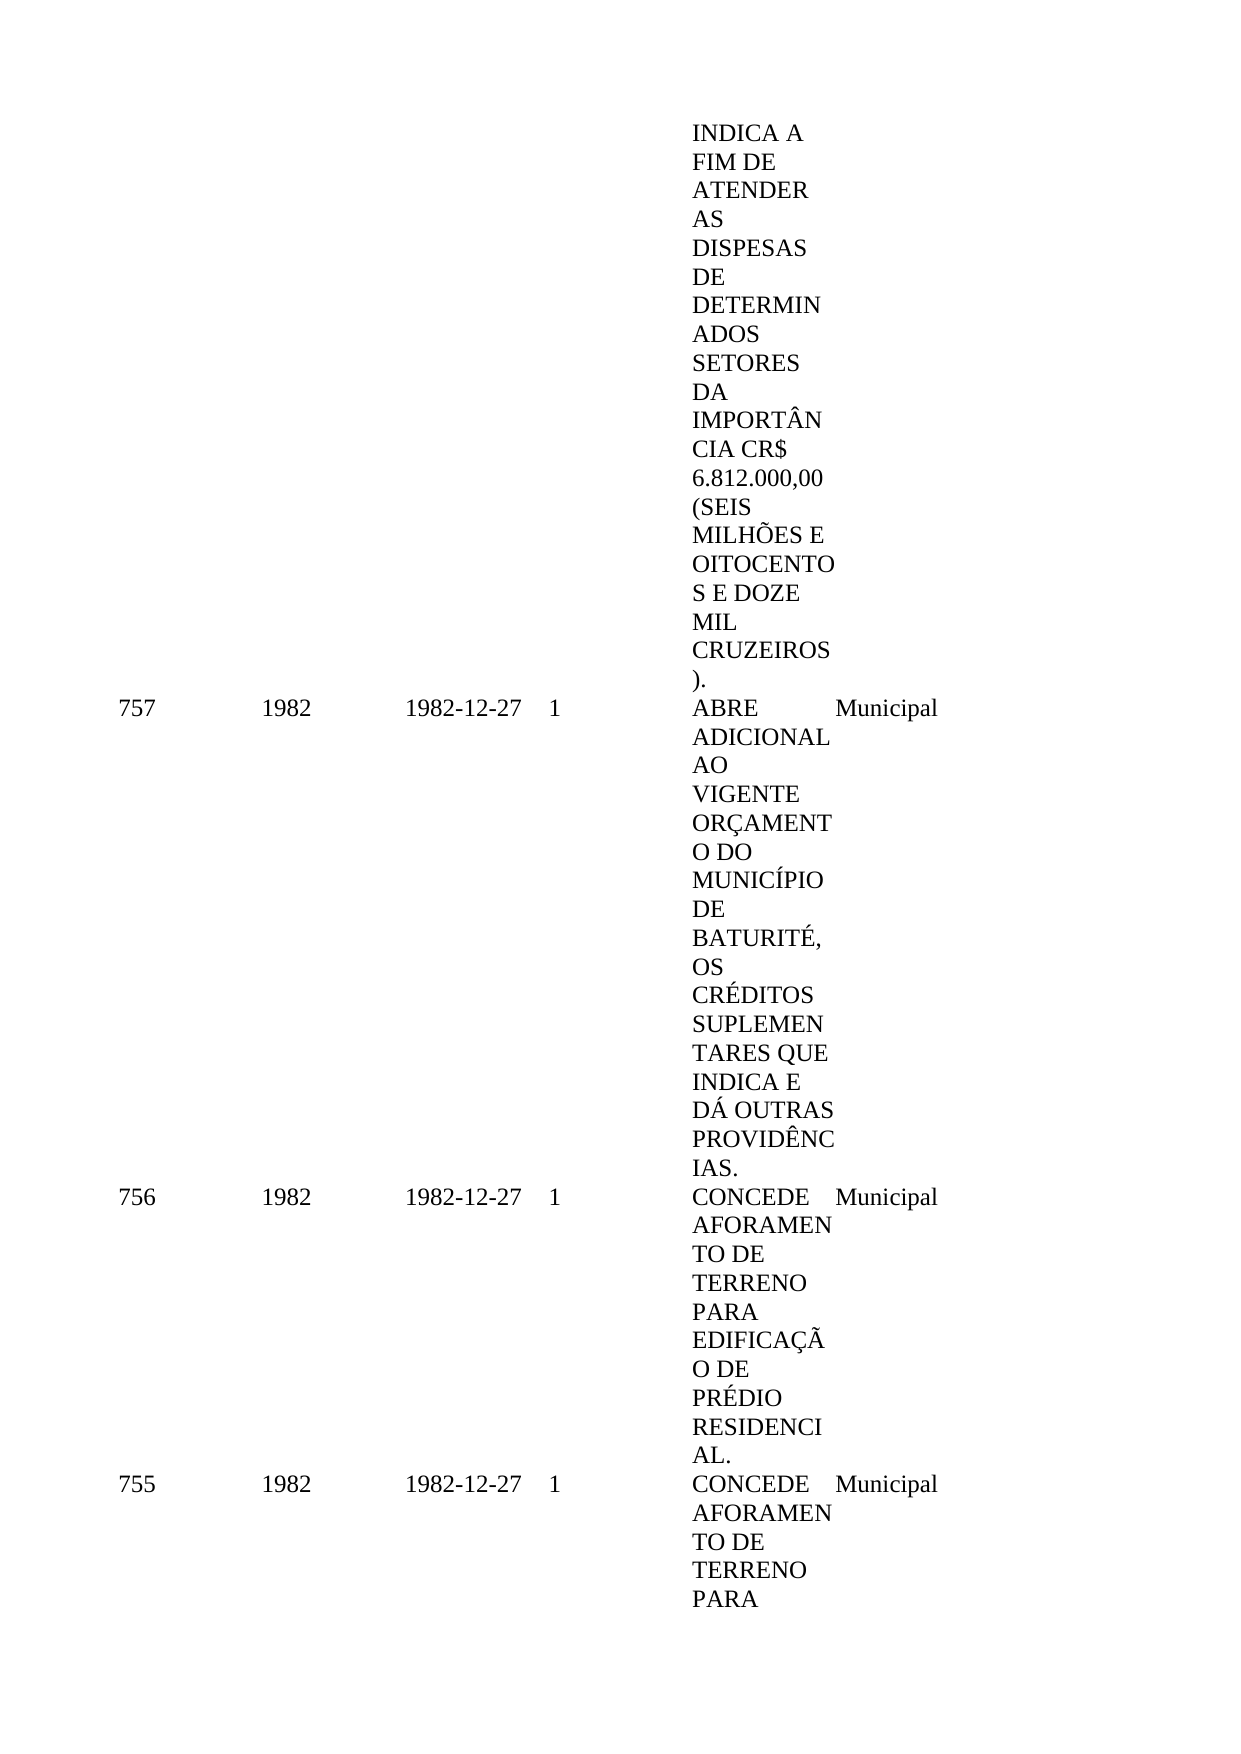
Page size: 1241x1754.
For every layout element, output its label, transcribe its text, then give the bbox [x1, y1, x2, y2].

table_cell 756 [118, 1182, 261, 1469]
table_cell [261, 118, 405, 693]
table_cell Municipal [835, 1469, 979, 1613]
table_cell 1 [548, 1469, 692, 1613]
table_cell [979, 693, 1122, 1182]
table_cell 1982-12-27 [405, 1182, 548, 1469]
table_cell Municipal [835, 693, 979, 1182]
table_cell 1 [548, 1182, 692, 1469]
table_cell CONCEDE AFORAMENTO DE TERRENO PARA [692, 1469, 835, 1613]
table_cell 757 [118, 693, 261, 1182]
table_cell [405, 118, 548, 693]
table_cell [979, 1469, 1122, 1613]
table_cell CONCEDE AFORAMENTO DE TERRENO PARA EDIFICAÇÃO DE PRÉDIO RESIDENCIAL. [692, 1182, 835, 1469]
table_cell 755 [118, 1469, 261, 1613]
table_cell ABRE ADICIONAL AO VIGENTE ORÇAMENTO DO MUNICÍPIO DE BATURITÉ, OS CRÉDITOS SUPLEMENTARES QUE INDICA E DÁ OUTRAS PROVIDÊNCIAS. [692, 693, 835, 1182]
table_cell [548, 118, 692, 693]
table_cell 1982 [261, 1182, 405, 1469]
table_cell Municipal [835, 1182, 979, 1469]
table_cell [979, 1182, 1122, 1469]
table_cell 1982-12-27 [405, 1469, 548, 1613]
table_cell 1 [548, 693, 692, 1182]
table_cell [835, 118, 979, 693]
table_cell 1982-12-27 [405, 693, 548, 1182]
table_cell 1982 [261, 1469, 405, 1613]
table_cell 1982 [261, 693, 405, 1182]
table_cell [118, 118, 261, 693]
table_cell [979, 118, 1122, 693]
table_cell INDICA A FIM DE ATENDER AS DISPESAS DE DETERMINADOS SETORES DA IMPORTÂNCIA CR$ 6.812.000,00 (SEIS MILHÕES E OITOCENTOS E DOZE MIL CRUZEIROS). [692, 118, 835, 693]
